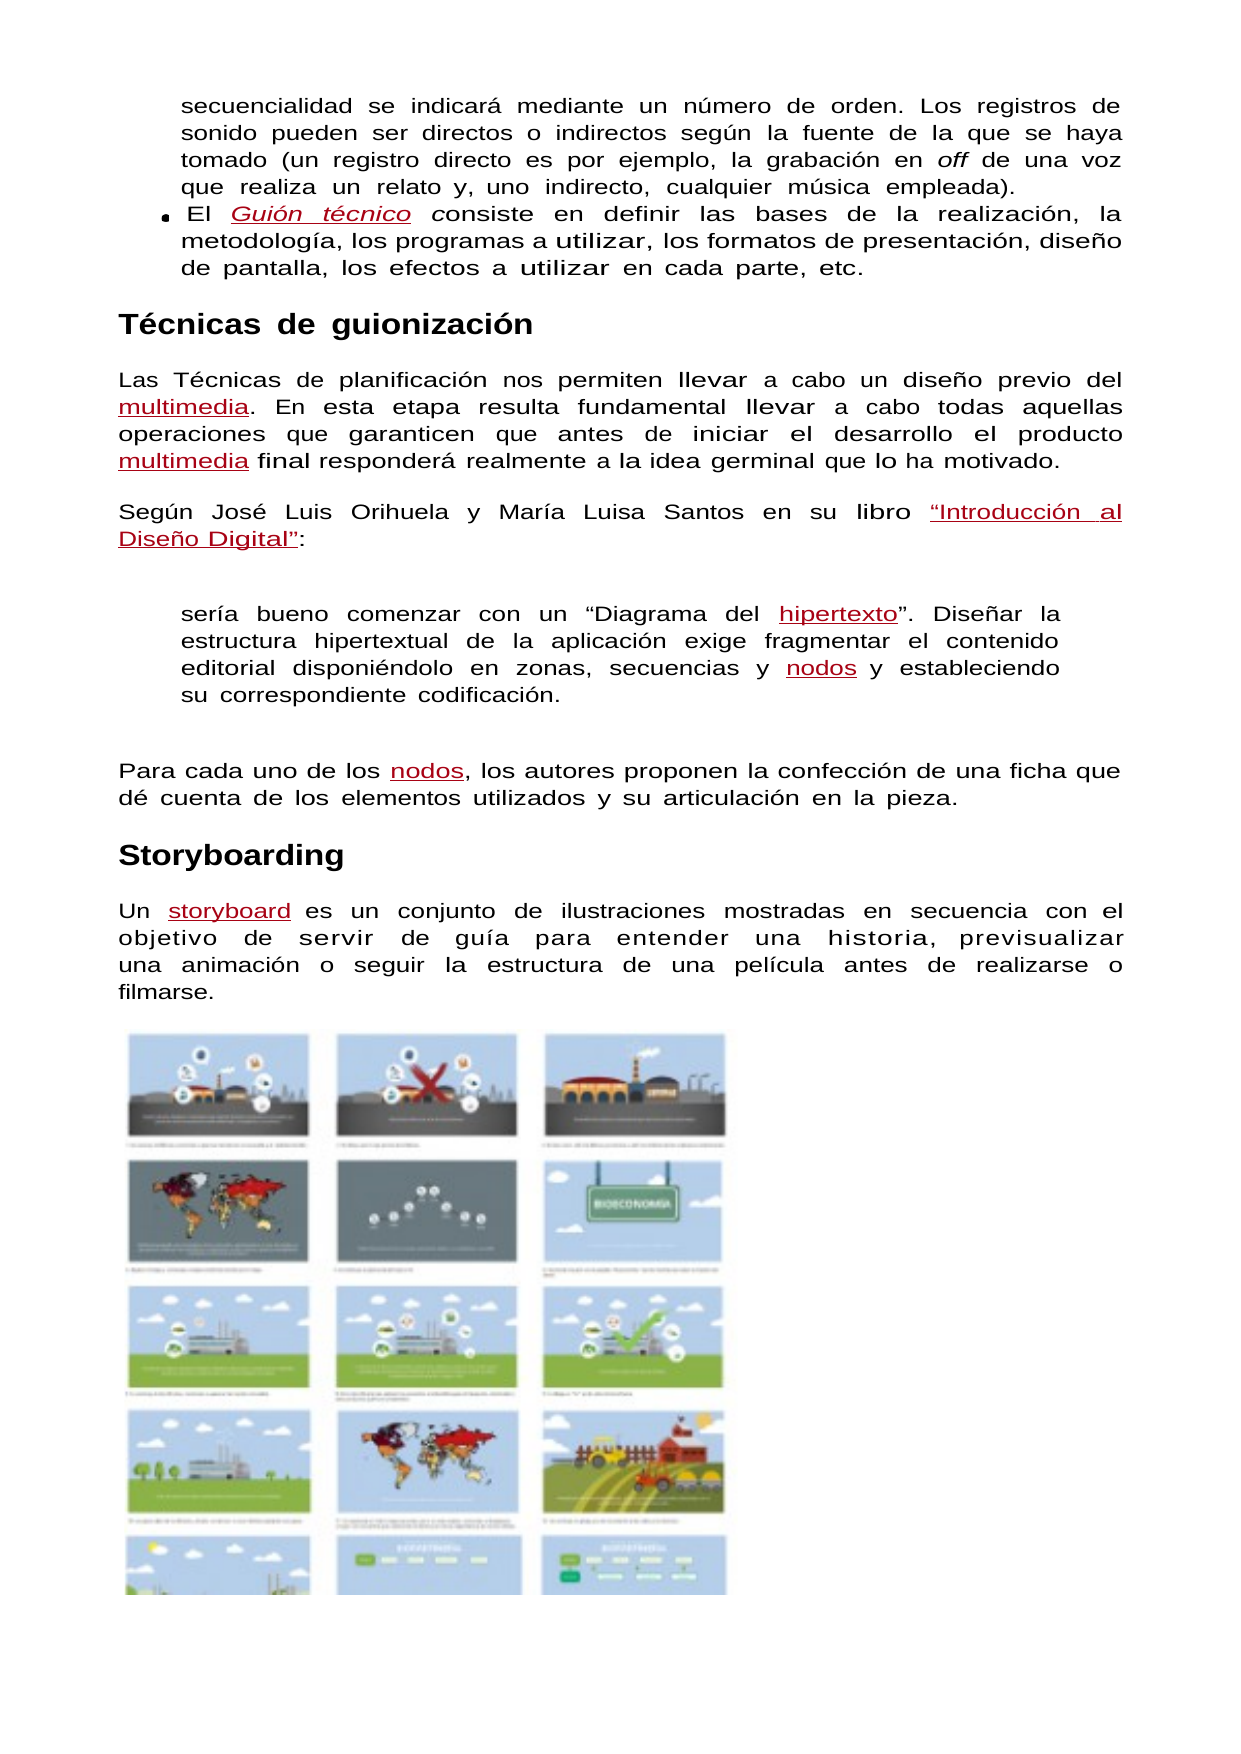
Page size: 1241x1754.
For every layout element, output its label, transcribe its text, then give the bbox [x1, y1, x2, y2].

text Las Técnicas de planificación nos permiten llevar a cabo un diseño previo del multimedia. En esta etapa resulta fundamental llevar a cabo todas aquellas operaciones que garanticen que antes de iniciar el desarrollo el producto multimedia final responderá realmente a la idea germinal que lo ha motivado. [118, 368, 1123, 473]
subtitle Técnicas de guionización [118, 307, 1138, 341]
text sería bueno comenzar con un “Diagrama del hipertexto”. Diseñar la estructura hipertextual de la aplicación exige fragmentar el contenido editorial disponiéndolo en zonas, secuencias y nodos y estableciendo su correspondiente codificación. [181, 602, 1061, 707]
text secuencialidad se indicará mediante un número de orden. Los registros de sonido pueden ser directos o indirectos según la fuente de la que se haya tomado (un registro directo es por ejemplo, la grabación en off de una voz que realiza un relato y, uno indirecto, cualquier música empleada). [181, 94, 1123, 199]
text Un storyboard es un conjunto de ilustraciones mostradas en secuencia con el objetivo de servir de guía para entender una historia, previsualizar una animación o seguir la estructura de una película antes de realizarse o filmarse. [118, 899, 1124, 1004]
text Según José Luis Orihuela y María Luisa Santos en su libro “Introducción al Diseño Digital”: [118, 499, 1123, 550]
picture [124, 1029, 738, 1595]
text El Guión técnico consiste en definir las bases de la realización, la metodología, los programas a utilizar, los formatos de presentación, diseño de pantalla, los efectos a utilizar en cada parte, etc. [162, 202, 1122, 280]
picture [161, 214, 169, 222]
subtitle Storyboarding [118, 838, 1138, 871]
text Para cada uno de los nodos, los autores proponen la confección de una ficha que dé cuenta de los elementos utilizados y su articulación en la pieza. [118, 759, 1122, 810]
